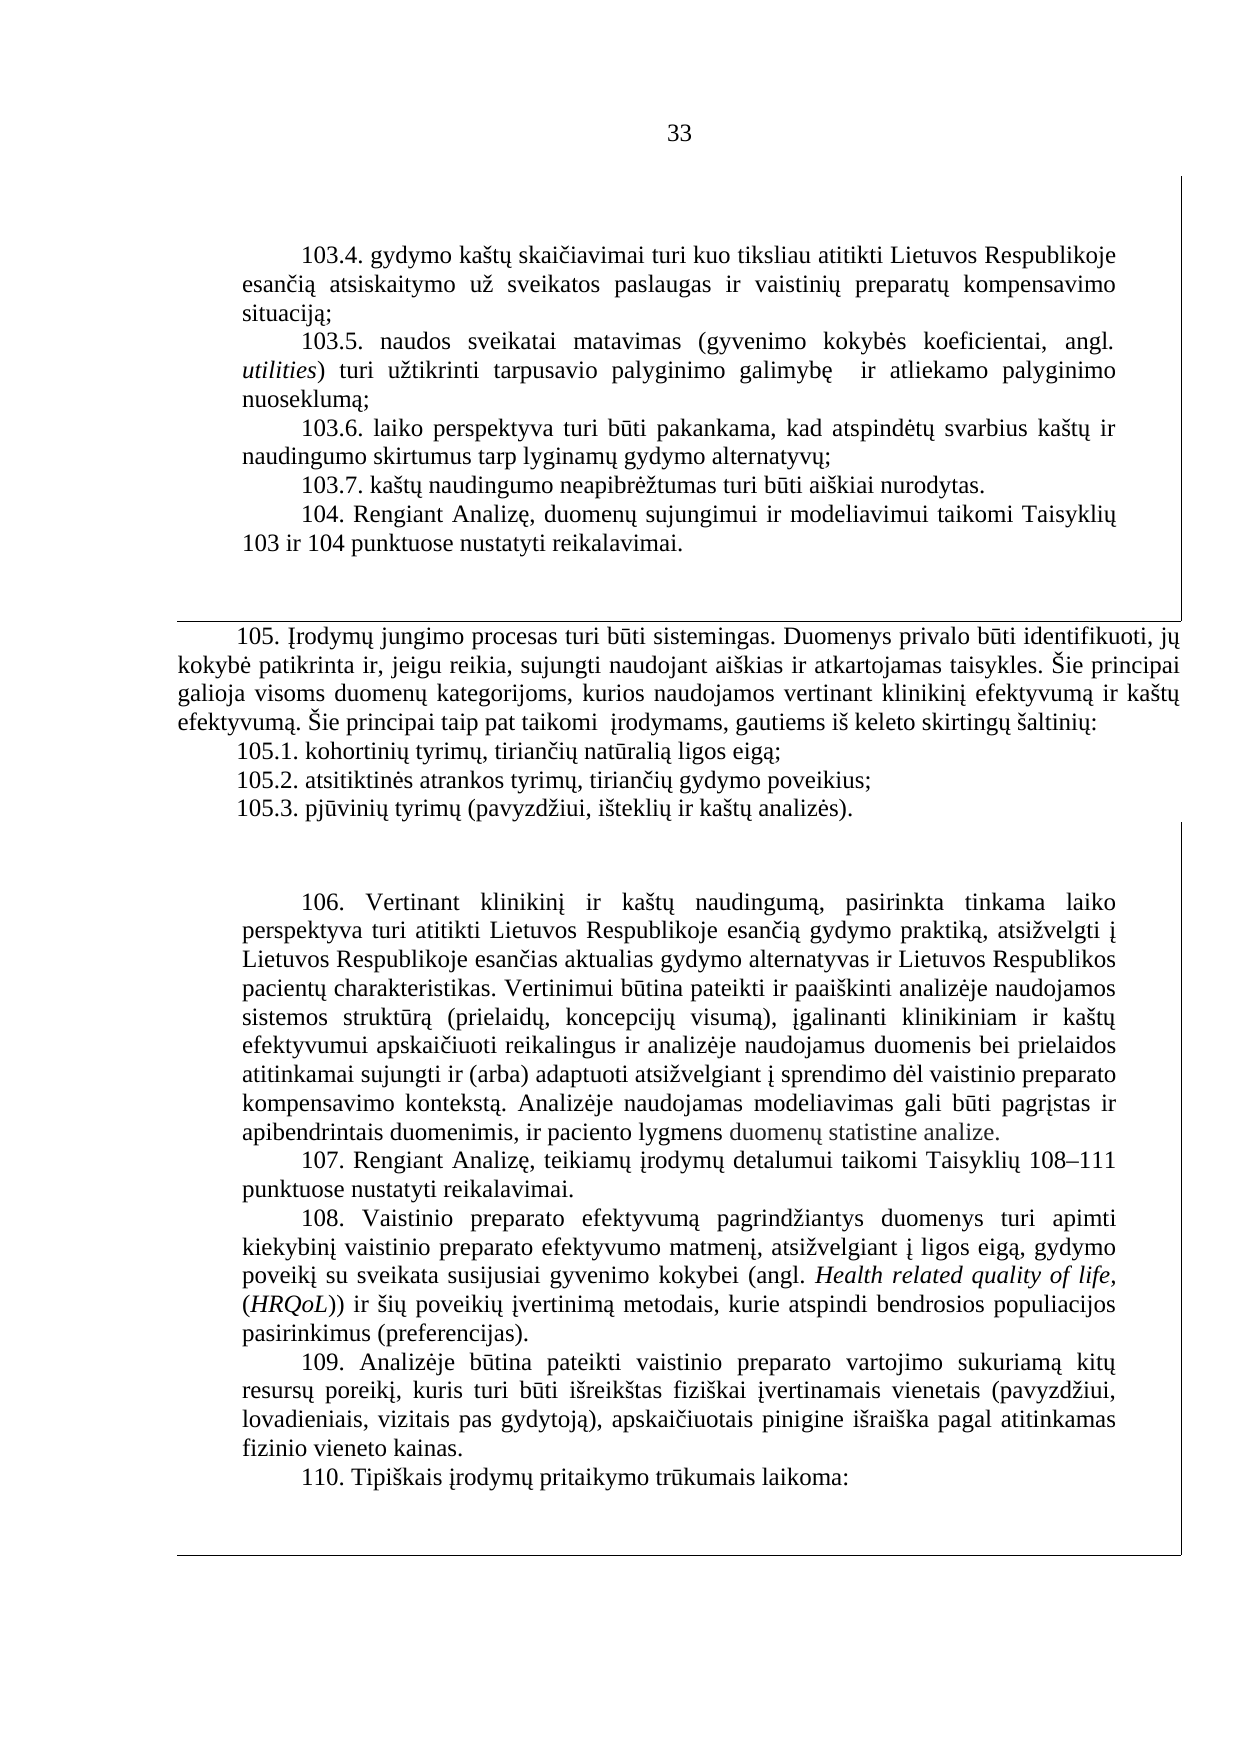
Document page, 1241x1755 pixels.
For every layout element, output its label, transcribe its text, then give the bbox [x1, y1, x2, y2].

text 103.5. naudos sveikatai matavimas (gyvenimo kokybės koeficientai, angl. utilities) turi užtikrinti tarpusavio palyginimo galimybę ir atliekamo palyginimo nuoseklumą; [177, 326, 1181, 413]
text 107. Rengiant Analizę, teikiamų įrodymų detalumui taikomi Taisyklių 108–111 punktuose nustatyti reikalavimai. [177, 1146, 1181, 1203]
text 105.3. pjūvinių tyrimų (pavyzdžiui, išteklių ir kaštų analizės). [177, 793, 1181, 822]
text 108. Vaistinio preparato efektyvumą pagrindžiantys duomenys turi apimti kiekybinį vaistinio preparato efektyvumo matmenį, atsižvelgiant į ligos eigą, gydymo poveikį su sveikata susijusiai gyvenimo kokybei (angl. Health related quality of life, (HRQoL)) ir šių poveikių įvertinimą metodais, kurie atspindi bendrosios populiacijos pasirinkimus (preferencijas). [177, 1203, 1181, 1347]
text 104. Rengiant Analizę, duomenų sujungimui ir modeliavimui taikomi Taisyklių 103 ir 104 punktuose nustatyti reikalavimai. [177, 499, 1181, 621]
text 110. Tipiškais įrodymų pritaikymo trūkumais laikoma: [177, 1462, 1181, 1555]
text 103.7. kaštų naudingumo neapibrėžtumas turi būti aiškiai nurodytas. [177, 470, 1181, 499]
text 103.6. laiko perspektyva turi būti pakankama, kad atspindėtų svarbius kaštų ir naudingumo skirtumus tarp lyginamų gydymo alternatyvų; [177, 413, 1181, 470]
text 106. Vertinant klinikinį ir kaštų naudingumą, pasirinkta tinkama laiko perspektyva turi atitikti Lietuvos Respublikoje esančią gydymo praktiką, atsižvelgti į Lietuvos Respublikoje esančias aktualias gydymo alternatyvas ir Lietuvos Respublikos pacientų charakteristikas. Vertinimui būtina pateikti ir paaiškinti analizėje naudojamos sistemos struktūrą (prielaidų, koncepcijų visumą), įgalinanti klinikiniam ir kaštų efektyvumui apskaičiuoti reikalingus ir analizėje naudojamus duomenis bei prielaidos atitinkamai sujungti ir (arba) adaptuoti atsižvelgiant į sprendimo dėl vaistinio preparato kompensavimo kontekstą. Analizėje naudojamas modeliavimas gali būti pagrįstas ir apibendrintais duomenimis, ir paciento lygmens duomenų statistine analize. [177, 822, 1181, 1146]
text 105.2. atsitiktinės atrankos tyrimų, tiriančių gydymo poveikius; [177, 765, 1181, 793]
text 103.4. gydymo kaštų skaičiavimai turi kuo tiksliau atitikti Lietuvos Respublikoje esančią atsiskaitymo už sveikatos paslaugas ir vaistinių preparatų kompensavimo situaciją; [177, 176, 1181, 326]
text 109. Analizėje būtina pateikti vaistinio preparato vartojimo sukuriamą kitų resursų poreikį, kuris turi būti išreikštas fiziškai įvertinamais vienetais (pavyzdžiui, lovadieniais, vizitais pas gydytoją), apskaičiuotais pinigine išraiška pagal atitinkamas fizinio vieneto kainas. [177, 1347, 1181, 1462]
text 105.1. kohortinių tyrimų, tiriančių natūralią ligos eigą; [177, 736, 1181, 765]
text 105. Įrodymų jungimo procesas turi būti sistemingas. Duomenys privalo būti identifikuoti, jų kokybė patikrinta ir, jeigu reikia, sujungti naudojant aiškias ir atkartojamas taisykles. Šie principai galioja visoms duomenų kategorijoms, kurios naudojamos vertinant klinikinį efektyvumą ir kaštų efektyvumą. Šie principai taip pat taikomi įrodymams, gautiems iš keleto skirtingų šaltinių: [177, 621, 1181, 736]
